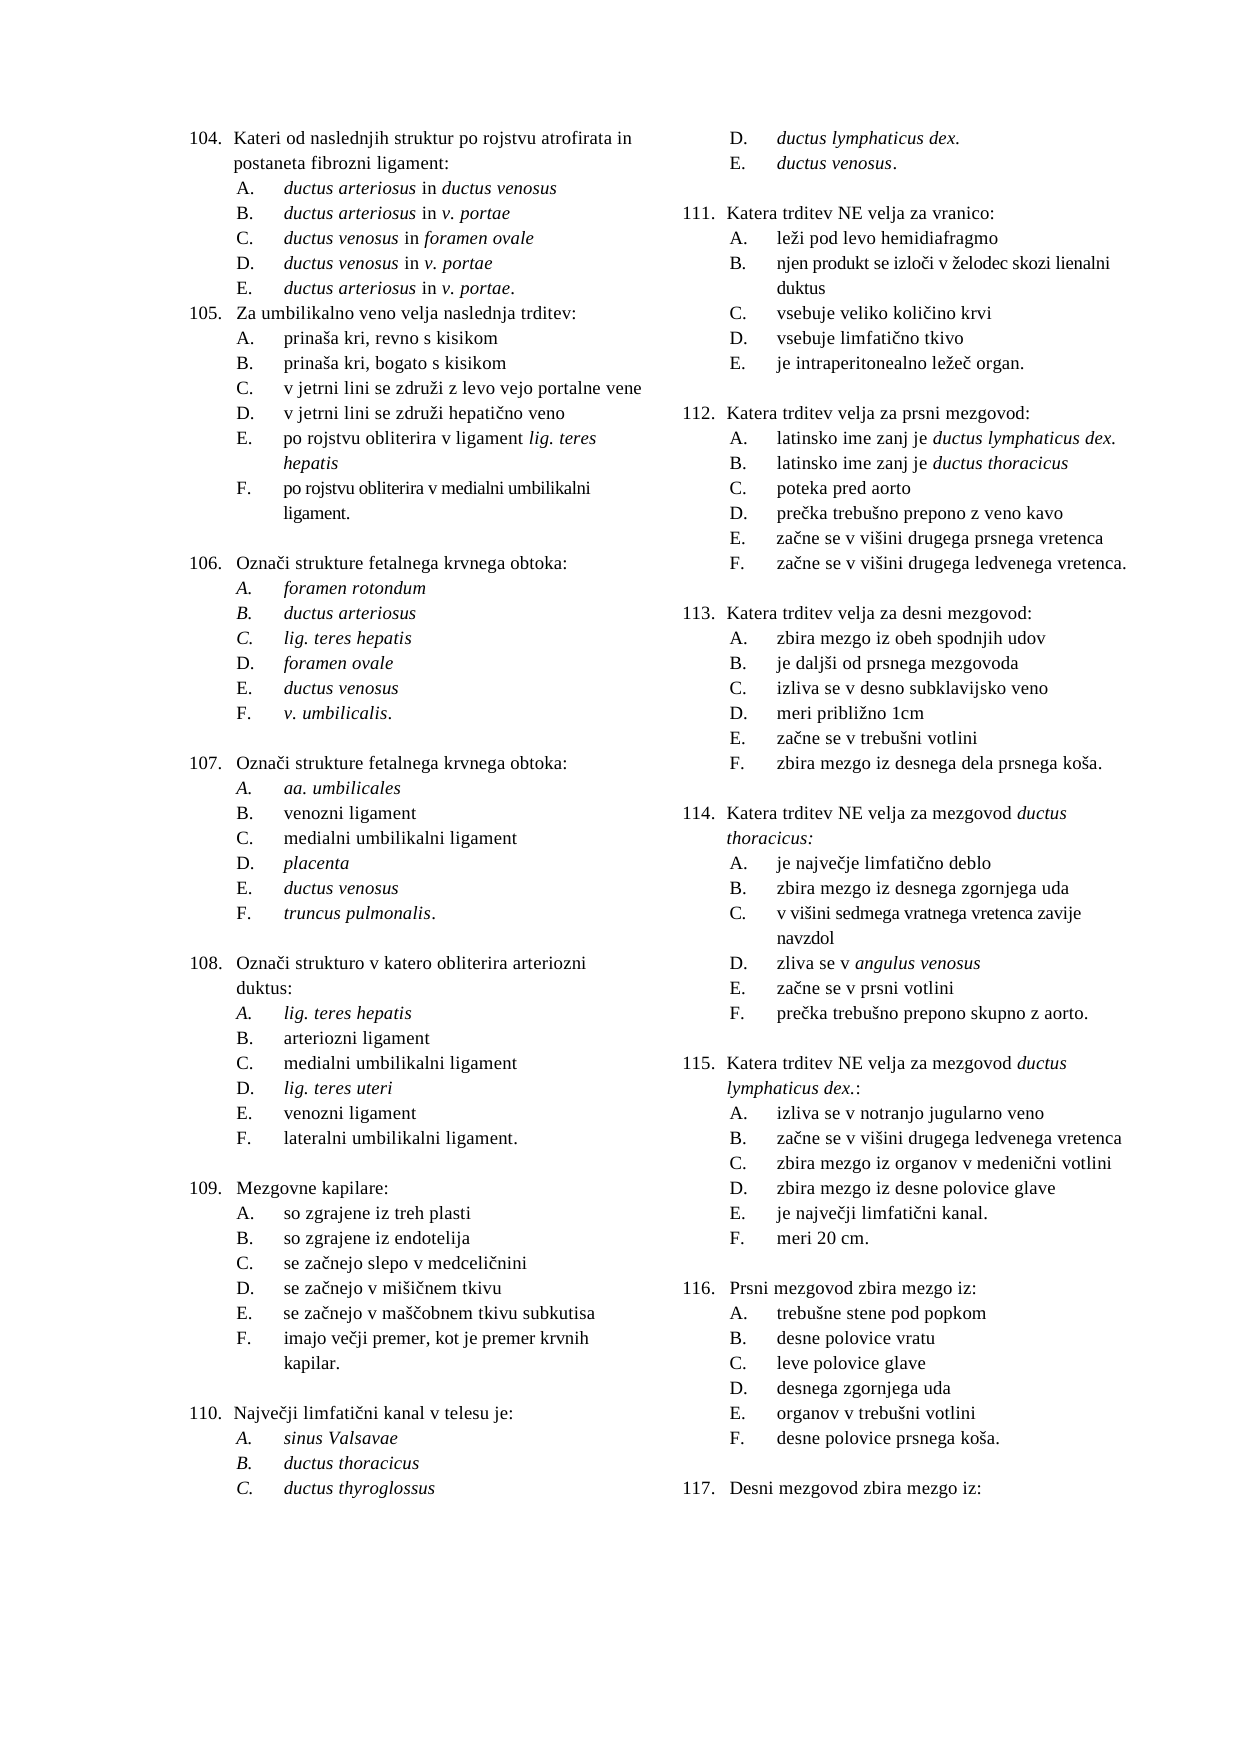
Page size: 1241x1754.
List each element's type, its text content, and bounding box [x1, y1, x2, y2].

text F. truncus pulmonalis. [189, 899, 647, 924]
text E. je največji limfatični kanal. [682, 1199, 1140, 1224]
list sinus Valsavae [236, 1424, 647, 1449]
list ductus thyroglossus [236, 1474, 647, 1499]
text E. po rojstvu obliterira v ligament lig. teres hepatis [236, 424, 647, 474]
list foramen rotondum [236, 574, 647, 599]
text D. lig. teres uteri [236, 1074, 647, 1099]
list so zgrajene iz treh plasti [236, 1199, 647, 1224]
text F. meri 20 cm. [682, 1224, 1140, 1249]
list ductus arteriosus in ductus venosus [236, 174, 647, 199]
text 111. Katera trditev NE velja za vranico: [682, 199, 1140, 224]
text 116. Prsni mezgovod zbira mezgo iz: [682, 1274, 1140, 1299]
list leve polovice glave [729, 1349, 1140, 1374]
text F. po rojstvu obliterira v medialni umbilikalni ligament. [236, 474, 647, 524]
text 107. Označi strukture fetalnega krvnega obtoka: [189, 749, 647, 774]
text E. je intraperitonealno ležeč organ. [682, 349, 1140, 374]
list zbira mezgo iz organov v medenični votlini [729, 1149, 1140, 1174]
text E. se začnejo v maščobnem tkivu subkutisa [236, 1299, 647, 1324]
list začne se v višini drugega ledvenega vretenca [729, 1124, 1140, 1149]
list poteka pred aorto [729, 474, 1140, 499]
list prinaša kri, revno s kisikom [236, 324, 647, 349]
text D. zbira mezgo iz desne polovice glave [729, 1174, 1140, 1199]
list v višini sedmega vratnega vretenca zavije navzdol [729, 899, 1140, 949]
text F. prečka trebušno prepono skupno z aorto. [729, 999, 1140, 1024]
text E. začne se v trebušni votlini [682, 724, 1140, 749]
list prinaša kri, bogato s kisikom [236, 349, 647, 374]
text E. ductus arteriosus in v. portae. [189, 274, 647, 299]
text E. organov v trebušni votlini [682, 1399, 1140, 1424]
text F. desne polovice prsnega koša. [682, 1424, 1140, 1449]
text E. začne se v prsni votlini [682, 974, 1140, 999]
text D. desnega zgornjega uda [729, 1374, 1140, 1399]
list ductus venosus in foramen ovale [236, 224, 647, 249]
text 112. Katera trditev velja za prsni mezgovod: [682, 399, 1140, 424]
text 106. Označi strukture fetalnega krvnega obtoka: [189, 549, 647, 574]
list lig. teres hepatis [236, 624, 647, 649]
text D. v jetrni lini se združi hepatično veno [236, 399, 647, 424]
list v jetrni lini se združi z levo vejo portalne vene [236, 374, 647, 399]
list se začnejo slepo v medceličnini [236, 1249, 647, 1274]
text 117. Desni mezgovod zbira mezgo iz: [682, 1474, 1140, 1499]
text D. foramen ovale [236, 649, 647, 674]
text 104. Kateri od naslednjih struktur po rojstvu atrofirata in postaneta fibrozni ligament: [189, 124, 647, 174]
text D. se začnejo v mišičnem tkivu [236, 1274, 647, 1299]
list arteriozni ligament [236, 1024, 647, 1049]
list venozni ligament [236, 799, 647, 824]
list ductus arteriosus [236, 599, 647, 624]
list medialni umbilikalni ligament [236, 1049, 647, 1074]
list trebušne stene pod popkom [729, 1299, 1140, 1324]
text F. začne se v višini drugega ledvenega vretenca. [729, 549, 1140, 574]
text E. ductus venosus [189, 674, 647, 699]
text E. venozni ligament [189, 1099, 647, 1124]
list je daljši od prsnega mezgovoda [729, 649, 1140, 674]
text D. vsebuje limfatično tkivo [729, 324, 1140, 349]
text D. ductus venosus in v. portae [236, 249, 647, 274]
text E. ductus venosus [189, 874, 647, 899]
list latinsko ime zanj je ductus thoracicus [729, 449, 1140, 474]
list ductus thoracicus [236, 1449, 647, 1474]
list zbira mezgo iz desnega zgornjega uda [729, 874, 1140, 899]
list izliva se v notranjo jugularno veno [729, 1099, 1140, 1124]
text F. v. umbilicalis. [189, 699, 647, 724]
list njen produkt se izloči v želodec skozi lienalni duktus [729, 249, 1140, 299]
list ductus arteriosus in v. portae [236, 199, 647, 224]
text 113. Katera trditev velja za desni mezgovod: [682, 599, 1140, 624]
list vsebuje veliko količino krvi [729, 299, 1140, 324]
text D. prečka trebušno prepono z veno kavo [729, 499, 1140, 524]
text 115. Katera trditev ne velja za mezgovod ductus lymphaticus dex.: [682, 1049, 1140, 1099]
list leži pod levo hemidiafragmo [729, 224, 1140, 249]
text 110. Največji limfatični kanal v telesu je: [189, 1399, 647, 1424]
text E. začne se v višini drugega prsnega vretenca [729, 524, 1140, 549]
text E. ductus venosus. [682, 149, 1140, 174]
text 108. Označi strukturo v katero obliterira arteriozni duktus: [189, 949, 647, 999]
text D. placenta [236, 849, 647, 874]
text F. imajo večji premer, kot je premer krvnih kapilar. [236, 1324, 647, 1374]
text D. meri približno 1cm [729, 699, 1140, 724]
list latinsko ime zanj je ductus lymphaticus dex. [729, 424, 1140, 449]
text D. zliva se v angulus venosus [729, 949, 1140, 974]
list desne polovice vratu [729, 1324, 1140, 1349]
text F. lateralni umbilikalni ligament. [189, 1124, 647, 1149]
list je največje limfatično deblo [729, 849, 1140, 874]
list so zgrajene iz endotelija [236, 1224, 647, 1249]
list zbira mezgo iz obeh spodnjih udov [729, 624, 1140, 649]
list medialni umbilikalni ligament [236, 824, 647, 849]
list izliva se v desno subklavijsko veno [729, 674, 1140, 699]
list lig. teres hepatis [236, 999, 647, 1024]
text 114. Katera trditev ne velja za mezgovod ductus thoracicus: [682, 799, 1140, 849]
list aa. umbilicales [236, 774, 647, 799]
text 109. Mezgovne kapilare: [189, 1174, 647, 1199]
text D. ductus lymphaticus dex. [729, 124, 1140, 149]
text 105. Za umbilikalno veno velja naslednja trditev: [189, 299, 647, 324]
text F. zbira mezgo iz desnega dela prsnega koša. [729, 749, 1140, 774]
